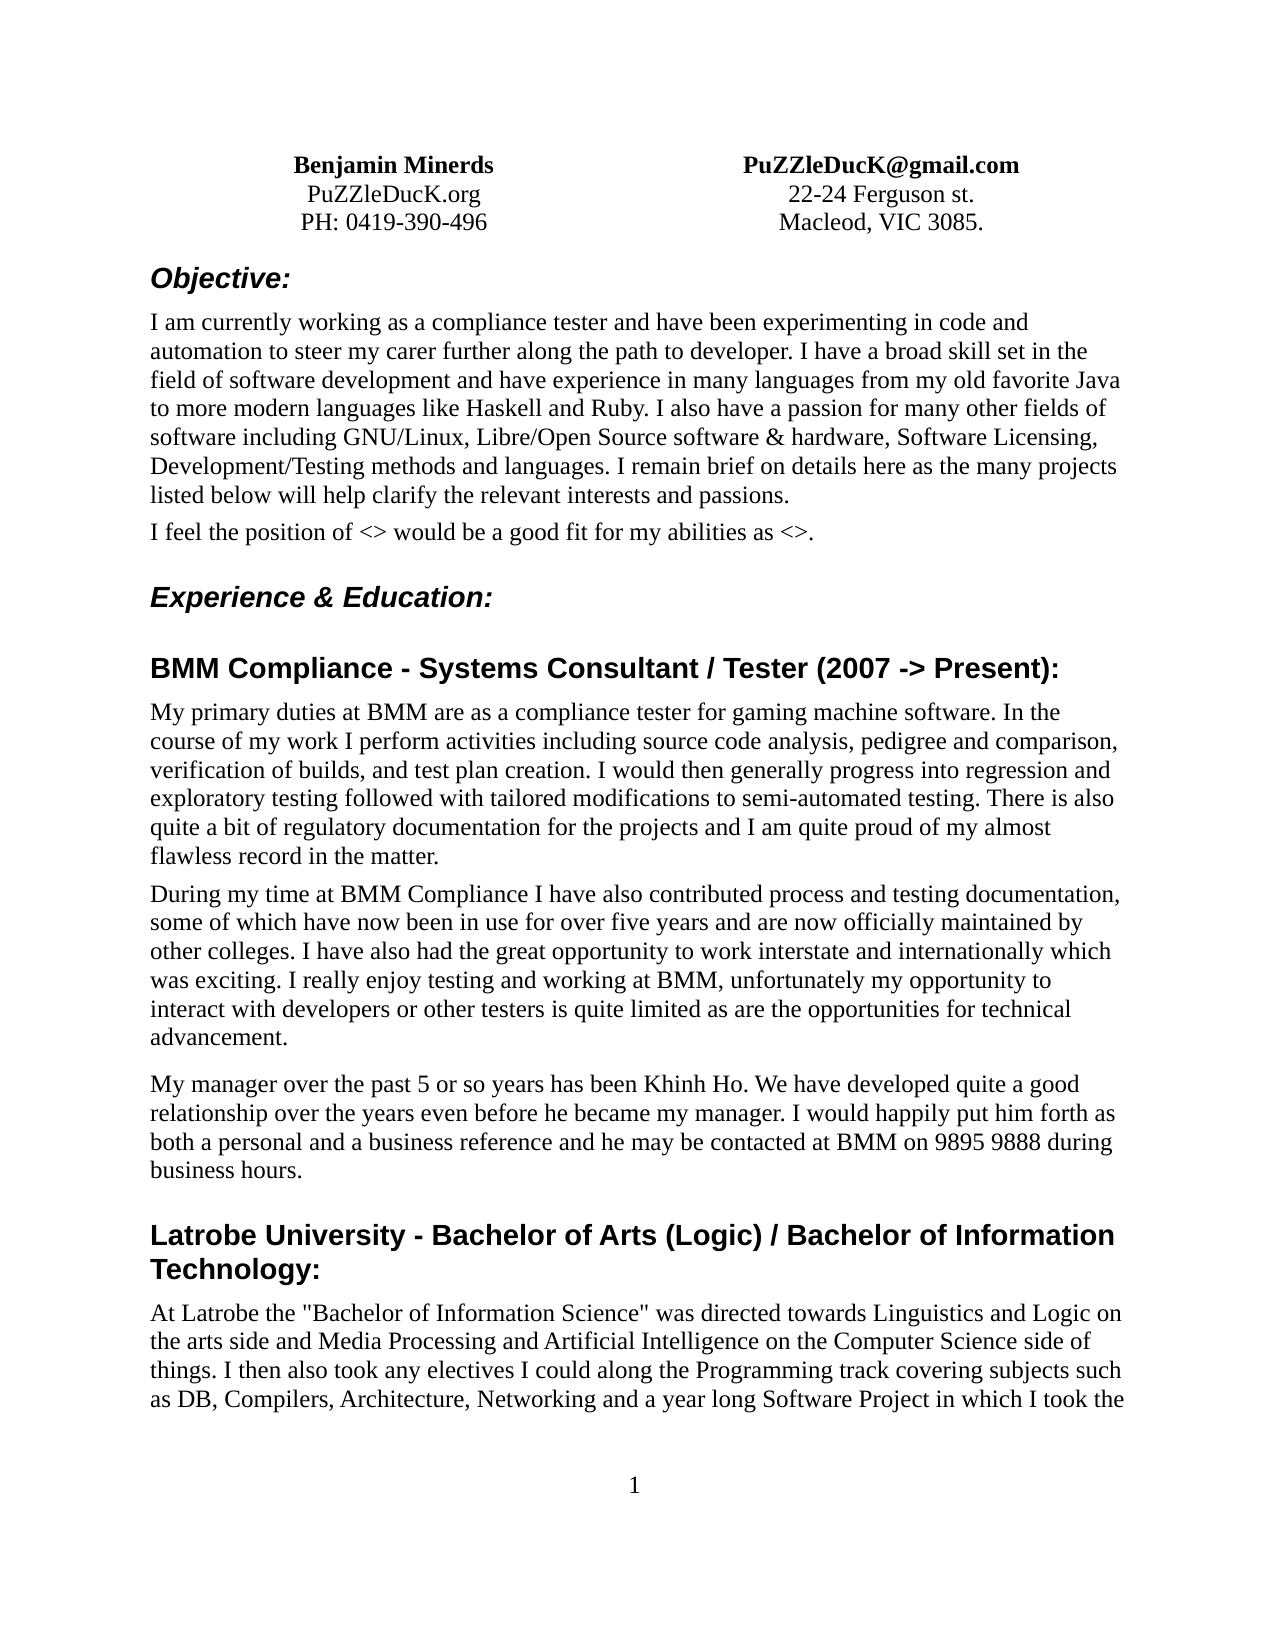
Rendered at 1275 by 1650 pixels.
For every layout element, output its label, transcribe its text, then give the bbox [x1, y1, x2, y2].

subtitle Objective: [150, 261, 1125, 295]
table_header PuZZleDucK@gmail.com [638, 150, 1125, 179]
table_cell 22-24 Ferguson st. [638, 179, 1125, 207]
subtitle Latrobe University - Bachelor of Arts (Logic) / Bachelor of Information Technology: [150, 1218, 1125, 1285]
text I am currently working as a compliance tester and have been experimenting in code and automation to steer my carer further along the path to developer. I have a broad skill set in the field of software development and have experience in many languages from my old favorite Java to more modern languages like Haskell and Ruby. I also have a passion for many other fields of software including GNU/Linux, Libre/Open Source software & hardware, Software Licensing, Development/Testing methods and languages. I remain brief on details here as the many projects listed below will help clarify the relevant interests and passions. [150, 307, 1125, 508]
text My primary duties at BMM are as a compliance tester for gaming machine software. In the course of my work I perform activities including source code analysis, pedigree and comparison, verification of builds, and test plan creation. I would then generally progress into regression and exploratory testing followed with tailored modifications to semi-automated testing. There is also quite a bit of regulatory documentation for the projects and I am quite proud of my almost flawless record in the matter. [150, 697, 1125, 870]
text I feel the position of <> would be a good fit for my abilities as <>. [150, 517, 1125, 546]
text During my time at BMM Compliance I have also contributed process and testing documentation, some of which have now been in use for over five years and are now officially maintained by other colleges. I have also had the great opportunity to work interstate and internationally which was exciting. I really enjoy testing and working at BMM, unfortunately my opportunity to interact with developers or other testers is quite limited as are the opportunities for technical advancement. [150, 879, 1125, 1051]
table_cell PuZZleDucK.org [150, 179, 637, 207]
table_cell PH: 0419-390-496 [150, 208, 637, 236]
text My manager over the past 5 or so years has been Khinh Ho. We have developed quite a good relationship over the years even before he became my manager. I would happily put him forth as both a personal and a business reference and he may be contacted at BMM on 9895 9888 during business hours. [150, 1069, 1125, 1184]
table_cell Macleod, VIC 3085. [638, 208, 1125, 236]
table_header Benjamin Minerds [150, 150, 637, 179]
text At Latrobe the "Bachelor of Information Science" was directed towards Linguistics and Logic on the arts side and Media Processing and Artificial Intelligence on the Computer Science side of things. I then also took any electives I could along the Programming track covering subjects such as DB, Compilers, Architecture, Networking and a year long Software Project in which I took the [150, 1298, 1125, 1413]
subtitle BMM Compliance - Systems Consultant / Tester (2007 -> Present): [150, 651, 1125, 685]
subtitle Experience & Education: [150, 580, 1125, 614]
